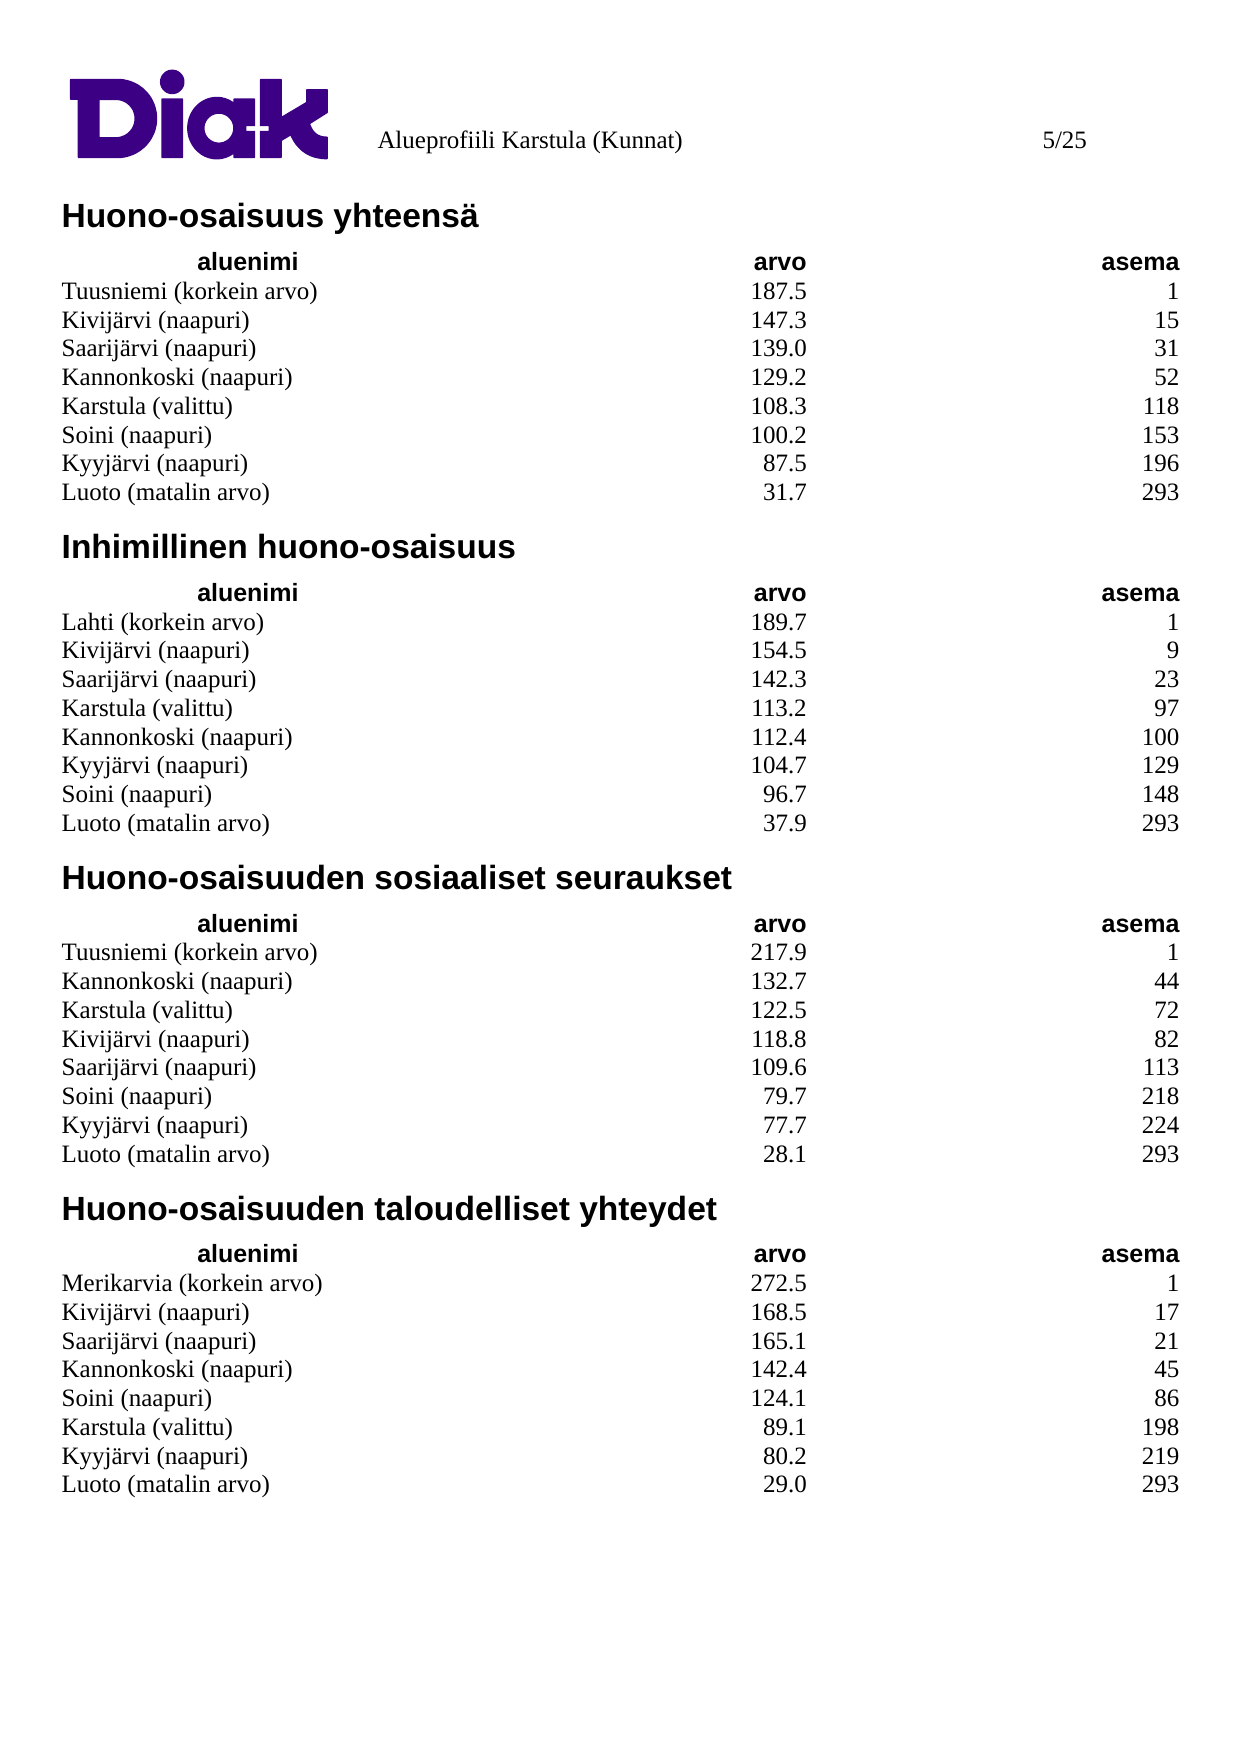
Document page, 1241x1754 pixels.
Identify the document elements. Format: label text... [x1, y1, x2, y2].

table_cell 168.5 [434, 1297, 806, 1326]
table_cell Tuusniemi (korkein arvo) [61, 276, 434, 305]
table_cell 29.0 [434, 1470, 806, 1498]
table_header asema [806, 247, 1179, 276]
table_cell 52 [806, 362, 1179, 391]
table_cell 118.8 [434, 1024, 806, 1052]
table_cell Karstula (valittu) [61, 995, 434, 1024]
table_cell Kyyjärvi (naapuri) [61, 449, 434, 477]
table_cell Kyyjärvi (naapuri) [61, 1441, 434, 1469]
table_cell 45 [806, 1355, 1179, 1383]
table_cell 23 [806, 664, 1179, 693]
table_cell 118 [806, 391, 1179, 420]
table_cell 100.2 [434, 420, 806, 448]
table_cell Soini (naapuri) [61, 779, 434, 808]
table_cell Kannonkoski (naapuri) [61, 362, 434, 391]
table_cell 89.1 [434, 1412, 806, 1441]
table_cell 108.3 [434, 391, 806, 420]
table_cell Karstula (valittu) [61, 693, 434, 722]
table_cell 122.5 [434, 995, 806, 1024]
table_cell 1 [806, 607, 1179, 636]
table_cell 187.5 [434, 276, 806, 305]
table_header asema [806, 1240, 1179, 1268]
table_cell 153 [806, 420, 1179, 448]
table_cell 9 [806, 636, 1179, 664]
table_header asema [806, 909, 1179, 937]
table_cell Soini (naapuri) [61, 1081, 434, 1110]
table_cell Kivijärvi (naapuri) [61, 636, 434, 664]
table_cell Soini (naapuri) [61, 420, 434, 448]
table_cell 165.1 [434, 1326, 806, 1354]
table_cell Kannonkoski (naapuri) [61, 722, 434, 751]
table_cell Kannonkoski (naapuri) [61, 1355, 434, 1383]
table_cell 113.2 [434, 693, 806, 722]
table_cell 224 [806, 1110, 1179, 1139]
table_cell 124.1 [434, 1383, 806, 1412]
table_cell Karstula (valittu) [61, 1412, 434, 1441]
table_cell Kannonkoski (naapuri) [61, 966, 434, 995]
table_cell Soini (naapuri) [61, 1383, 434, 1412]
table_cell 293 [806, 1139, 1179, 1167]
table_cell 219 [806, 1441, 1179, 1469]
table_cell 1 [806, 938, 1179, 966]
table_cell 87.5 [434, 449, 806, 477]
subtitle Inhimillinen huono-osaisuus [61, 527, 1179, 566]
table_cell 147.3 [434, 305, 806, 333]
table_cell 129.2 [434, 362, 806, 391]
table_cell 1 [806, 276, 1179, 305]
table_cell 198 [806, 1412, 1179, 1441]
table_cell 72 [806, 995, 1179, 1024]
table_cell 104.7 [434, 751, 806, 779]
table_cell 196 [806, 449, 1179, 477]
table_cell Saarijärvi (naapuri) [61, 664, 434, 693]
table_cell Merikarvia (korkein arvo) [61, 1268, 434, 1297]
table_cell 31 [806, 334, 1179, 362]
table_cell 109.6 [434, 1053, 806, 1081]
table_cell 77.7 [434, 1110, 806, 1139]
table_cell 86 [806, 1383, 1179, 1412]
table_cell 113 [806, 1053, 1179, 1081]
table_cell Luoto (matalin arvo) [61, 477, 434, 506]
table_cell Luoto (matalin arvo) [61, 1139, 434, 1167]
table_cell 139.0 [434, 334, 806, 362]
table_header arvo [434, 1240, 806, 1268]
table_cell 79.7 [434, 1081, 806, 1110]
table_cell 21 [806, 1326, 1179, 1354]
table_header aluenimi [61, 1240, 434, 1268]
table_cell 82 [806, 1024, 1179, 1052]
table_cell Luoto (matalin arvo) [61, 1470, 434, 1498]
table_cell 132.7 [434, 966, 806, 995]
table_cell Saarijärvi (naapuri) [61, 1053, 434, 1081]
table_cell 217.9 [434, 938, 806, 966]
table_cell 293 [806, 808, 1179, 837]
table_cell 15 [806, 305, 1179, 333]
table_cell 272.5 [434, 1268, 806, 1297]
table_cell 28.1 [434, 1139, 806, 1167]
table_header asema [806, 578, 1179, 607]
table_cell Kivijärvi (naapuri) [61, 1297, 434, 1326]
table_cell Kivijärvi (naapuri) [61, 1024, 434, 1052]
table_cell Luoto (matalin arvo) [61, 808, 434, 837]
table_cell 142.4 [434, 1355, 806, 1383]
table_cell 17 [806, 1297, 1179, 1326]
table_cell Kivijärvi (naapuri) [61, 305, 434, 333]
table_cell 293 [806, 1470, 1179, 1498]
table_cell Karstula (valittu) [61, 391, 434, 420]
table_cell 37.9 [434, 808, 806, 837]
table_header arvo [434, 247, 806, 276]
table_header arvo [434, 909, 806, 937]
subtitle Huono-osaisuuden sosiaaliset seuraukset [61, 858, 1179, 896]
subtitle Huono-osaisuuden taloudelliset yhteydet [61, 1188, 1179, 1227]
table_cell 142.3 [434, 664, 806, 693]
table_cell 154.5 [434, 636, 806, 664]
table_cell 80.2 [434, 1441, 806, 1469]
table_header aluenimi [61, 909, 434, 937]
table_header arvo [434, 578, 806, 607]
table_cell 148 [806, 779, 1179, 808]
table_cell 112.4 [434, 722, 806, 751]
table_header aluenimi [61, 247, 434, 276]
table_cell Kyyjärvi (naapuri) [61, 1110, 434, 1139]
table_cell 96.7 [434, 779, 806, 808]
table_cell 129 [806, 751, 1179, 779]
table_cell 31.7 [434, 477, 806, 506]
table_cell 97 [806, 693, 1179, 722]
table_cell 44 [806, 966, 1179, 995]
table_cell Kyyjärvi (naapuri) [61, 751, 434, 779]
table_cell Tuusniemi (korkein arvo) [61, 938, 434, 966]
table_cell Saarijärvi (naapuri) [61, 334, 434, 362]
subtitle Huono-osaisuus yhteensä [61, 196, 1179, 235]
table_header aluenimi [61, 578, 434, 607]
table_cell 293 [806, 477, 1179, 506]
table_cell 189.7 [434, 607, 806, 636]
table_cell 1 [806, 1268, 1179, 1297]
table_cell Saarijärvi (naapuri) [61, 1326, 434, 1354]
table_cell 218 [806, 1081, 1179, 1110]
table_cell Lahti (korkein arvo) [61, 607, 434, 636]
table_cell 100 [806, 722, 1179, 751]
